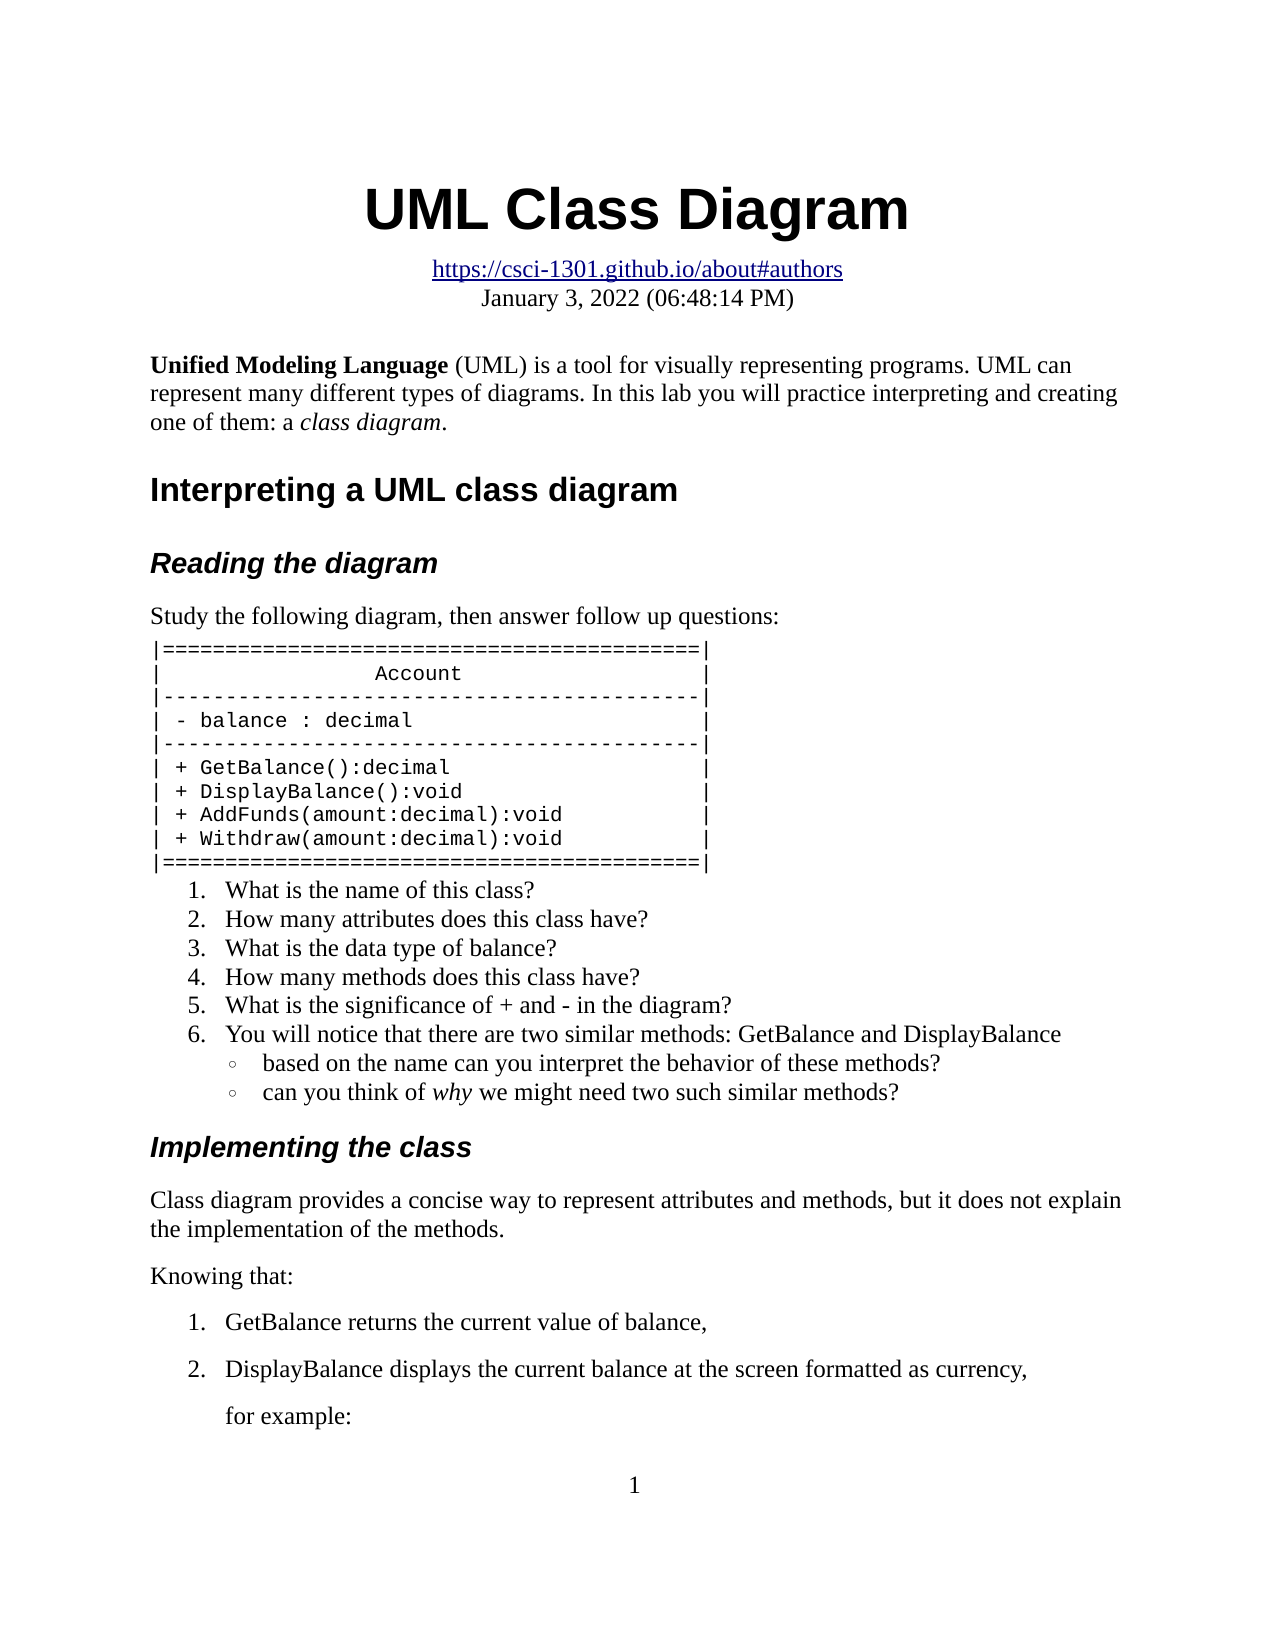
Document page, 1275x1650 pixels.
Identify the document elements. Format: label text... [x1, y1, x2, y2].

list GetBalance returns the current value of balance, [187, 1307, 1125, 1336]
list DisplayBalance displays the current balance at the screen formatted as currency, [187, 1354, 1125, 1383]
title UML Class Diagram [150, 175, 1125, 242]
text | - balance : decimal | [150, 710, 1125, 733]
text |===========================================| [150, 852, 1125, 875]
text | + GetBalance():decimal | [150, 757, 1125, 781]
list What is the significance of + and - in the diagram? [187, 990, 1125, 1019]
text |-------------------------------------------| [150, 686, 1125, 710]
list based on the name can you interpret the behavior of these methods? [225, 1048, 1125, 1077]
subtitle Interpreting a UML class diagram [150, 470, 1125, 509]
list What is the name of this class? [187, 875, 1125, 904]
text Knowing that: [150, 1261, 1125, 1289]
text https://csci-1301.github.io/about#authors [150, 254, 1125, 283]
text | + Withdraw(amount:decimal):void | [150, 828, 1125, 852]
list How many attributes does this class have? [187, 904, 1125, 933]
list How many methods does this class have? [187, 962, 1125, 990]
list What is the data type of balance? [187, 933, 1125, 962]
text | + AddFunds(amount:decimal):void | [150, 804, 1125, 828]
subtitle Reading the diagram [150, 546, 1125, 580]
list for example: [187, 1401, 1125, 1429]
subtitle Implementing the class [150, 1130, 1125, 1164]
list You will notice that there are two similar methods: GetBalance and DisplayBalance [187, 1019, 1125, 1048]
text January 3, 2022 (06:48:14 PM) [150, 283, 1125, 312]
text Unified Modeling Language (UML) is a tool for visually representing programs. UML can represent many different types of diagrams. In this lab you will practice interpreting and creating one of them: a class diagram. [150, 350, 1125, 436]
text | + DisplayBalance():void | [150, 781, 1125, 804]
text Study the following diagram, then answer follow up questions: [150, 601, 1125, 630]
text | Account | [150, 662, 1125, 686]
list can you think of why we might need two such similar methods? [225, 1077, 1125, 1105]
text Class diagram provides a concise way to represent attributes and methods, but it does not explain the implementation of the methods. [150, 1185, 1125, 1243]
text |===========================================| [150, 639, 1125, 662]
text |-------------------------------------------| [150, 733, 1125, 757]
